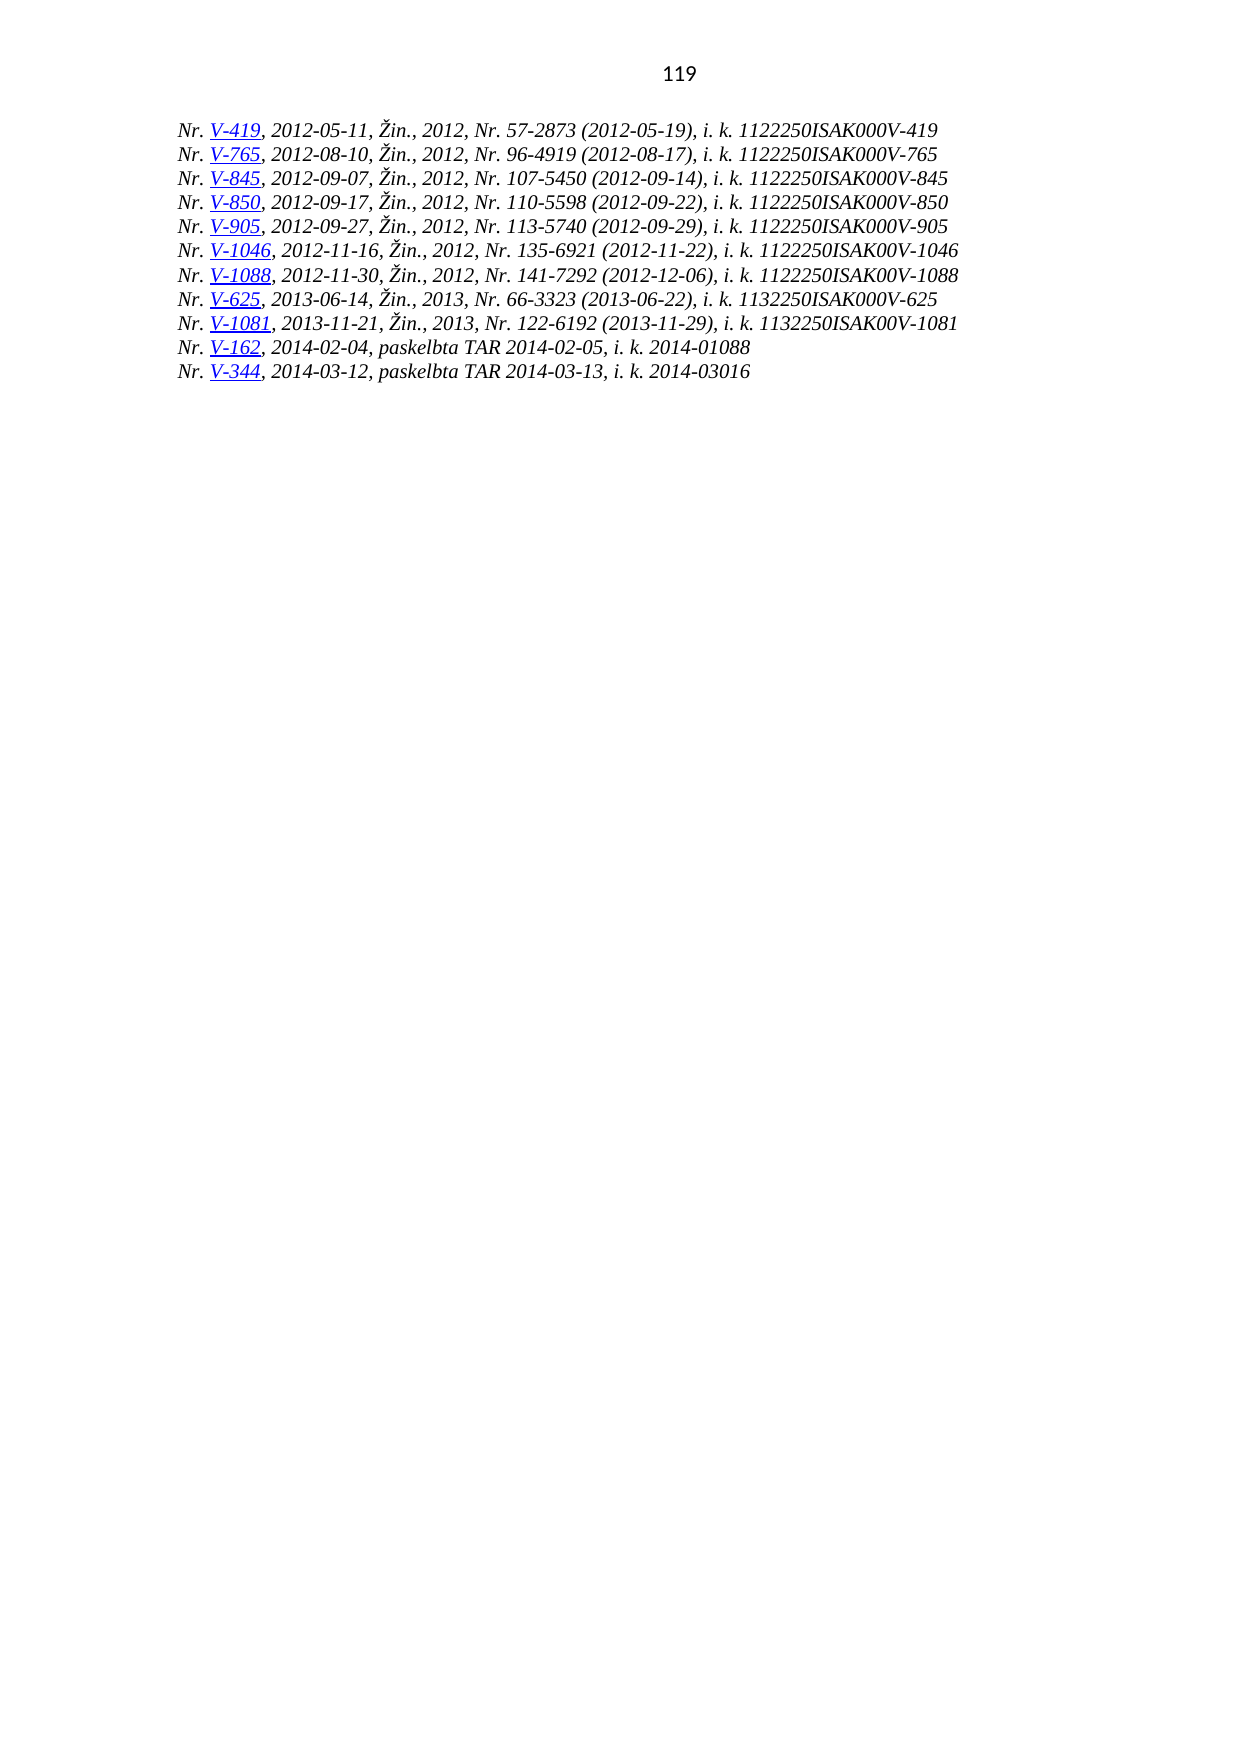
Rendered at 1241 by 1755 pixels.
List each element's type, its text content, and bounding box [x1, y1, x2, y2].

text Nr. V-1046, 2012-11-16, Žin., 2012, Nr. 135-6921 (2012-11-22), i. k. 1122250ISAK00V-1046 [177, 238, 1181, 262]
text Nr. V-845, 2012-09-07, Žin., 2012, Nr. 107-5450 (2012-09-14), i. k. 1122250ISAK000V-845 [177, 166, 1181, 190]
text Nr. V-162, 2014-02-04, paskelbta TAR 2014-02-05, i. k. 2014-01088 [177, 335, 1181, 359]
text Nr. V-1081, 2013-11-21, Žin., 2013, Nr. 122-6192 (2013-11-29), i. k. 1132250ISAK00V-1081 [177, 311, 1181, 335]
text Nr. V-850, 2012-09-17, Žin., 2012, Nr. 110-5598 (2012-09-22), i. k. 1122250ISAK000V-850 [177, 190, 1181, 214]
text Nr. V-625, 2013-06-14, Žin., 2013, Nr. 66-3323 (2013-06-22), i. k. 1132250ISAK000V-625 [177, 287, 1181, 311]
text Nr. V-1088, 2012-11-30, Žin., 2012, Nr. 141-7292 (2012-12-06), i. k. 1122250ISAK00V-1088 [177, 262, 1181, 287]
text Nr. V-419, 2012-05-11, Žin., 2012, Nr. 57-2873 (2012-05-19), i. k. 1122250ISAK000V-419 [177, 118, 1181, 142]
text Nr. V-344, 2014-03-12, paskelbta TAR 2014-03-13, i. k. 2014-03016 [177, 359, 1181, 383]
text Nr. V-905, 2012-09-27, Žin., 2012, Nr. 113-5740 (2012-09-29), i. k. 1122250ISAK000V-905 [177, 214, 1181, 238]
text Nr. V-765, 2012-08-10, Žin., 2012, Nr. 96-4919 (2012-08-17), i. k. 1122250ISAK000V-765 [177, 142, 1181, 166]
